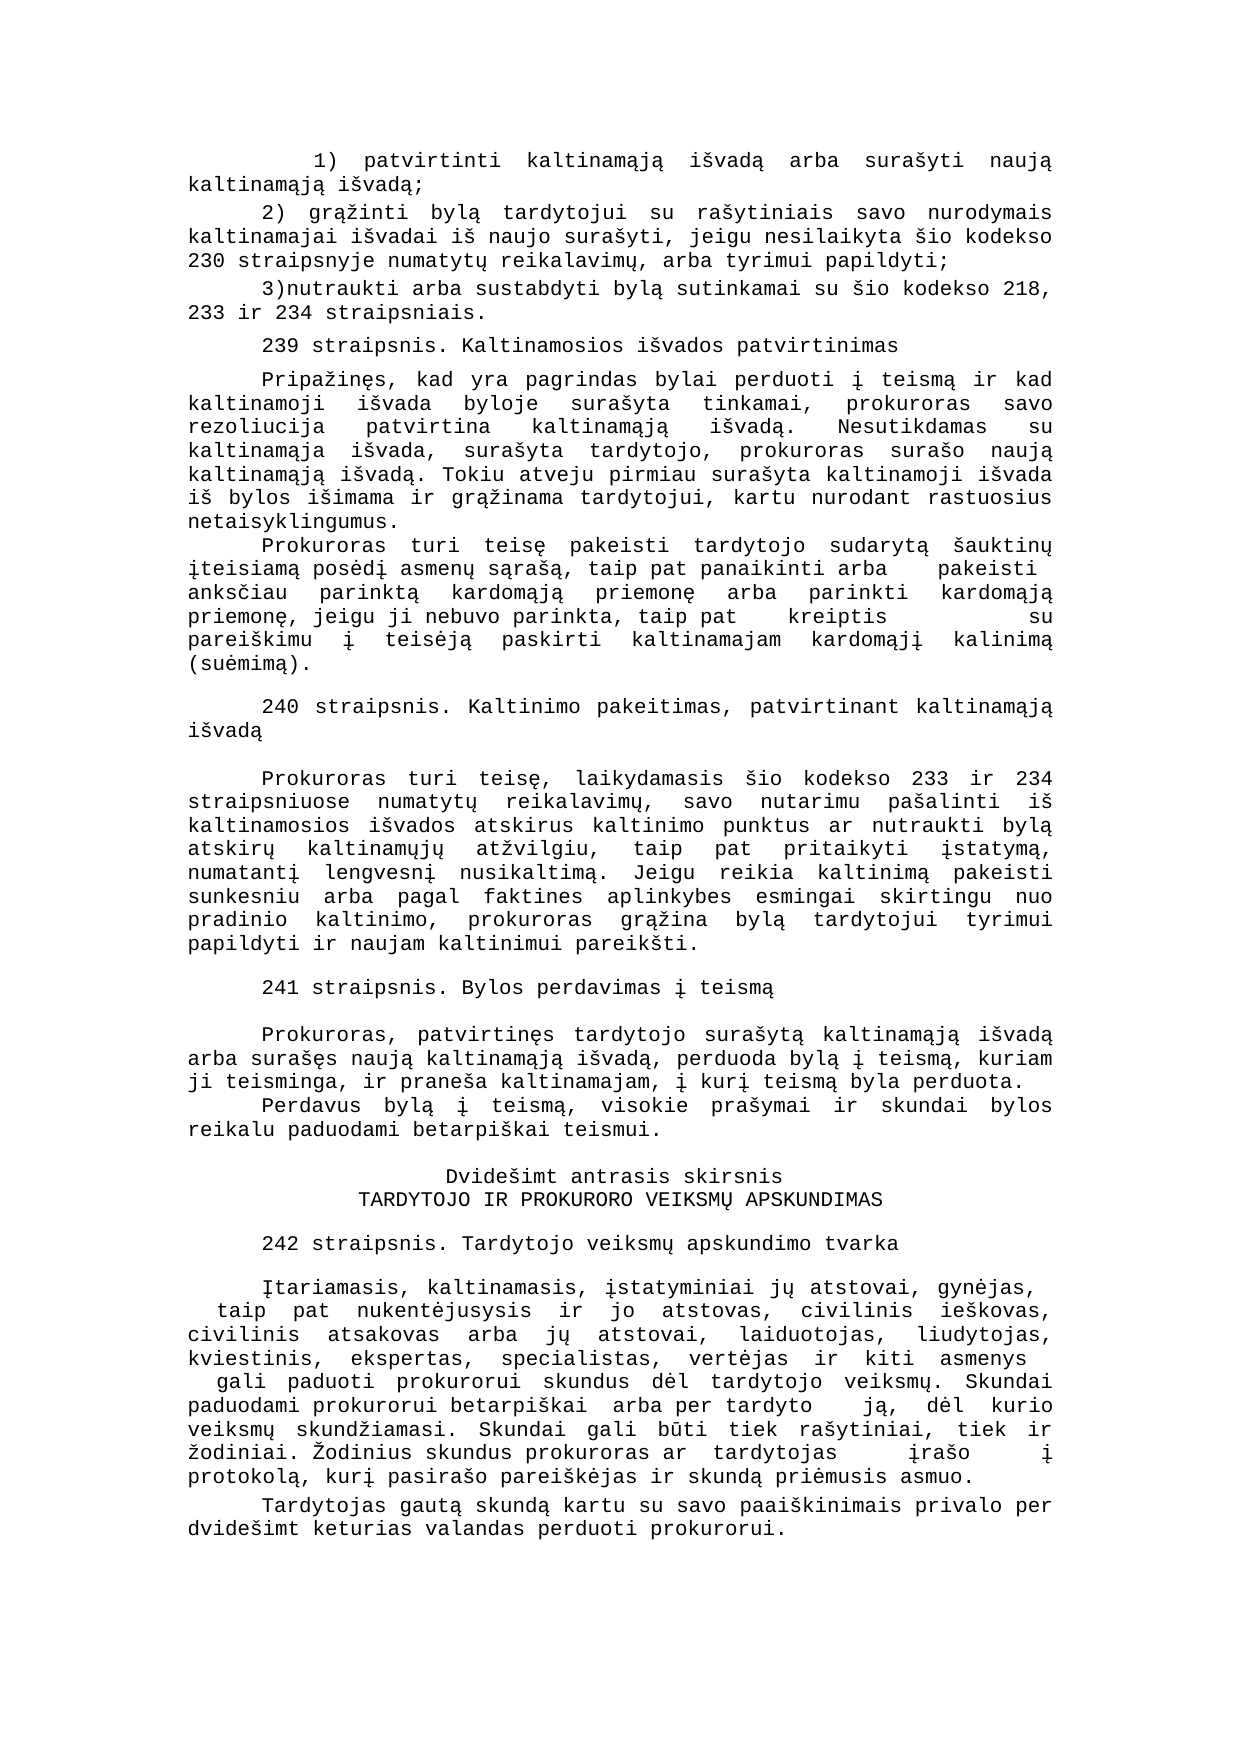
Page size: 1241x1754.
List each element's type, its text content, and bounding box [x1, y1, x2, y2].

text 241 straipsnis. Bylos perdavimas į teismą [187, 977, 1053, 1000]
text 242 straipsnis. Tardytojo veiksmų apskundimo tvarka [187, 1233, 1053, 1257]
text 2) grąžinti bylą tardytojui su rašytiniais savo nurodymais kaltinamajai išvadai iš naujo surašyti, jeigu nesilaikyta šio kodekso 230 straipsnyje numatytų reikalavimų, arba tyrimui papildyti; [187, 202, 1053, 273]
text Prokuroras, patvirtinęs tardytojo surašytą kaltinamąją išvadą arba surašęs naują kaltinamąją išvadą, perduoda bylą į teismą, kuriam ji teisminga, ir praneša kaltinamajam, į kurį teismą byla perduota. [187, 1024, 1053, 1095]
text Perdavus bylą į teismą, visokie prašymai ir skundai bylos reikalu paduodami betarpiškai teismui. [187, 1095, 1053, 1142]
text 3)nutraukti arba sustabdyti bylą sutinkamai su šio kodekso 218, 233 ir 234 straipsniais. [187, 278, 1053, 326]
text Prokuroras turi teisę, laikydamasis šio kodekso 233 ir 234 straipsniuose numatytų reikalavimų, savo nutarimu pašalinti iš kaltinamosios išvados atskirus kaltinimo punktus ar nutraukti bylą atskirų kaltinamųjų atžvilgiu, taip pat pritaikyti įstatymą, numatantį lengvesnį nusikaltimą. Jeigu reikia kaltinimą pakeisti sunkesniu arba pagal faktines aplinkybes esmingai skirtingu nuo pradinio kaltinimo, prokuroras grąžina bylą tardytojui tyrimui papildyti ir naujam kaltinimui pareikšti. [187, 767, 1053, 957]
text 1) patvirtinti kaltinamąją išvadą arba surašyti naują kaltinamąją išvadą; [187, 150, 1053, 197]
text Prokuroras turi teisę pakeisti tardytojo sudarytą šauktinų įteisiamą posėdį asmenų sąrašą, taip pat panaikinti arba pakeisti anksčiau parinktą kardomąją priemonę arba parinkti kardomąją priemonę, jeigu ji nebuvo parinkta, taip pat kreiptis su pareiškimu į teisėją paskirti kaltinamajam kardomąjį kalinimą (suėmimą). [187, 535, 1053, 677]
text Dvidešimt antrasis skirsnis [187, 1166, 1053, 1189]
text 240 straipsnis. Kaltinimo pakeitimas, patvirtinant kaltinamąją išvadą [187, 697, 1053, 744]
text Įtariamasis, kaltinamasis, įstatyminiai jų atstovai, gynėjas, taip pat nukentėjusysis ir jo atstovas, civilinis ieškovas, civilinis atsakovas arba jų atstovai, laiduotojas, liudytojas, kviestinis, ekspertas, specialistas, vertėjas ir kiti asmenys gali paduoti prokurorui skundus dėl tardytojo veiksmų. Skundai paduodami prokurorui betarpiškai arba per tardyto ją, dėl kurio veiksmų skundžiamasi. Skundai gali būti tiek rašytiniai, tiek ir žodiniai. Žodinius skundus prokuroras ar tardytojas įrašo į protokolą, kurį pasirašo pareiškėjas ir skundą priėmusis asmuo. [187, 1277, 1053, 1489]
text Tardytojas gautą skundą kartu su savo paaiškinimais privalo per dvidešimt keturias valandas perduoti prokurorui. [187, 1494, 1053, 1542]
text TARDYTOJO IR PROKURORO VEIKSMŲ APSKUNDIMAS [187, 1189, 1053, 1213]
text 239 straipsnis. Kaltinamosios išvados patvirtinimas [187, 336, 1053, 359]
text Pripažinęs, kad yra pagrindas bylai perduoti į teismą ir kad kaltinamoji išvada byloje surašyta tinkamai, prokuroras savo rezoliucija patvirtina kaltinamąją išvadą. Nesutikdamas su kaltinamąja išvada, surašyta tardytojo, prokuroras surašo naują kaltinamąją išvadą. Tokiu atveju pirmiau surašyta kaltinamoji išvada iš bylos išimama ir grąžinama tardytojui, kartu nurodant rastuosius netaisyklingumus. [187, 369, 1053, 535]
